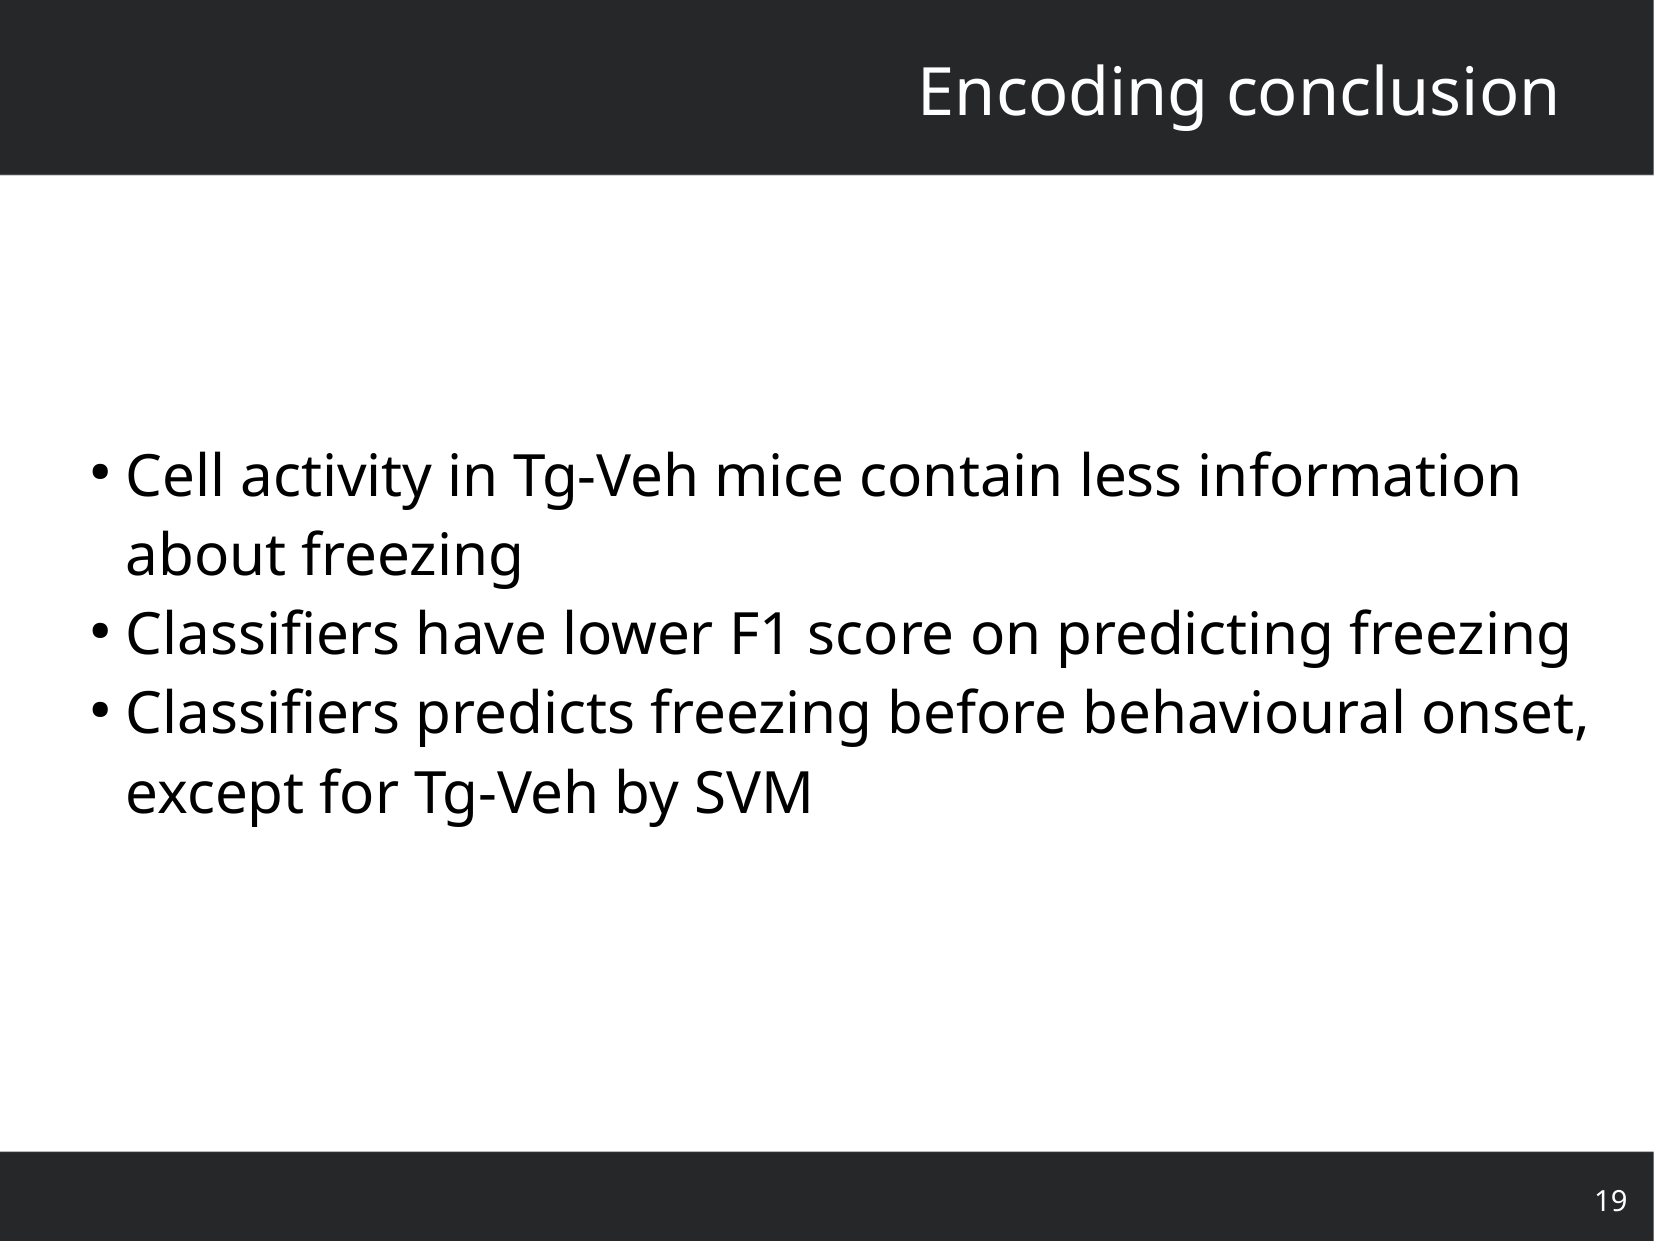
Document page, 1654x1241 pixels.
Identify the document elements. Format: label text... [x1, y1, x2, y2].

text_box Encoding conclusion [88, 36, 1577, 134]
text_box Cell activity in Tg-Veh mice contain less information about freezing Classifiers have lower F1 score on predicting freezing Classifiers predicts freezing before behavioural onset, except for Tg-Veh by SVM [75, 347, 1654, 1218]
picture [0, 0, 1654, 1241]
